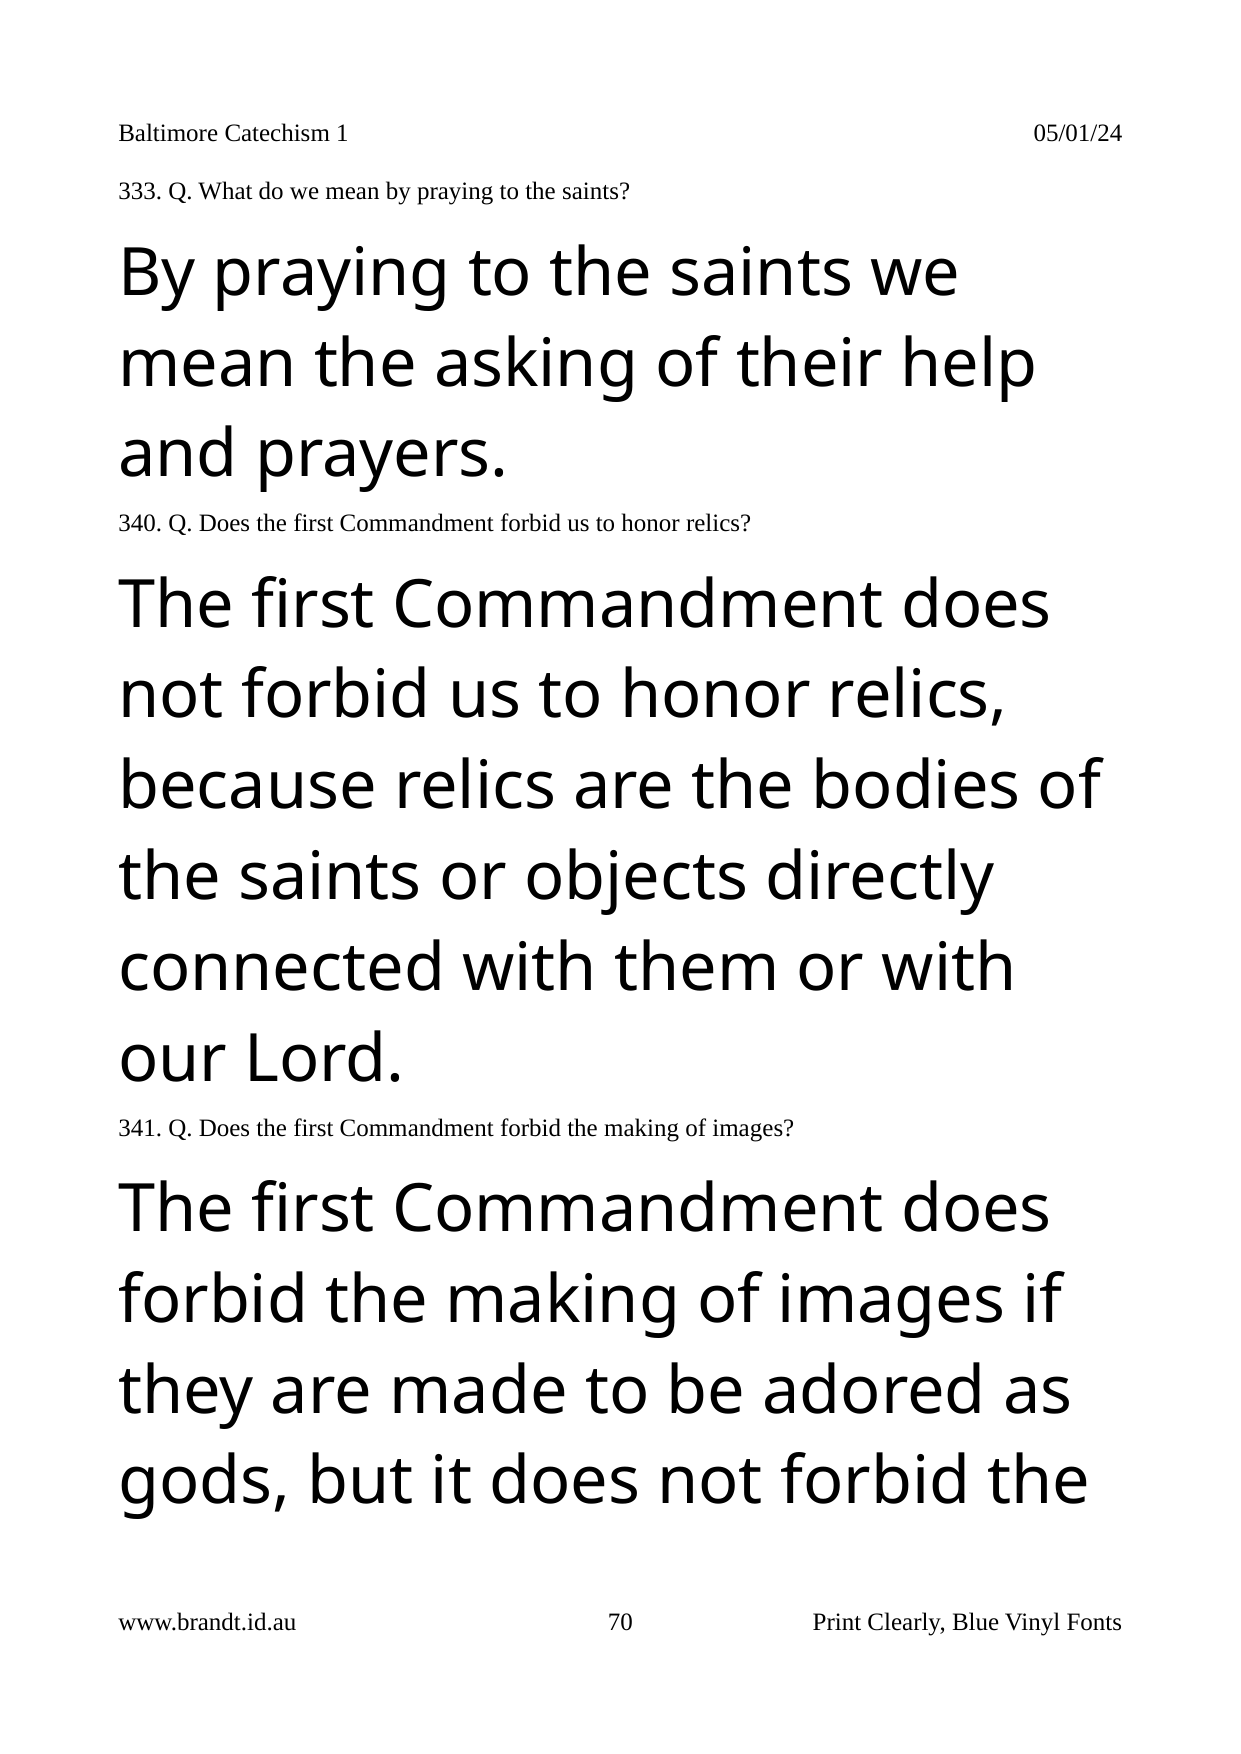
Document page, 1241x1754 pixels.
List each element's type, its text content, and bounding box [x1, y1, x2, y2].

text By praying to the saints we mean the asking of their help and prayers. [118, 224, 1122, 496]
text 341. Q. Does the first Commandment forbid the making of images? [118, 1113, 1122, 1141]
text The first Commandment does forbid the making of images if they are made to be adored as gods, but it does not forbid the [118, 1160, 1122, 1523]
text 340. Q. Does the first Commandment forbid us to honor relics? [118, 508, 1122, 537]
text The first Commandment does not forbid us to honor relics, because relics are the bodies of the saints or objects directly connected with them or with our Lord. [118, 556, 1122, 1101]
text 333. Q. What do we mean by praying to the saints? [118, 176, 1122, 205]
